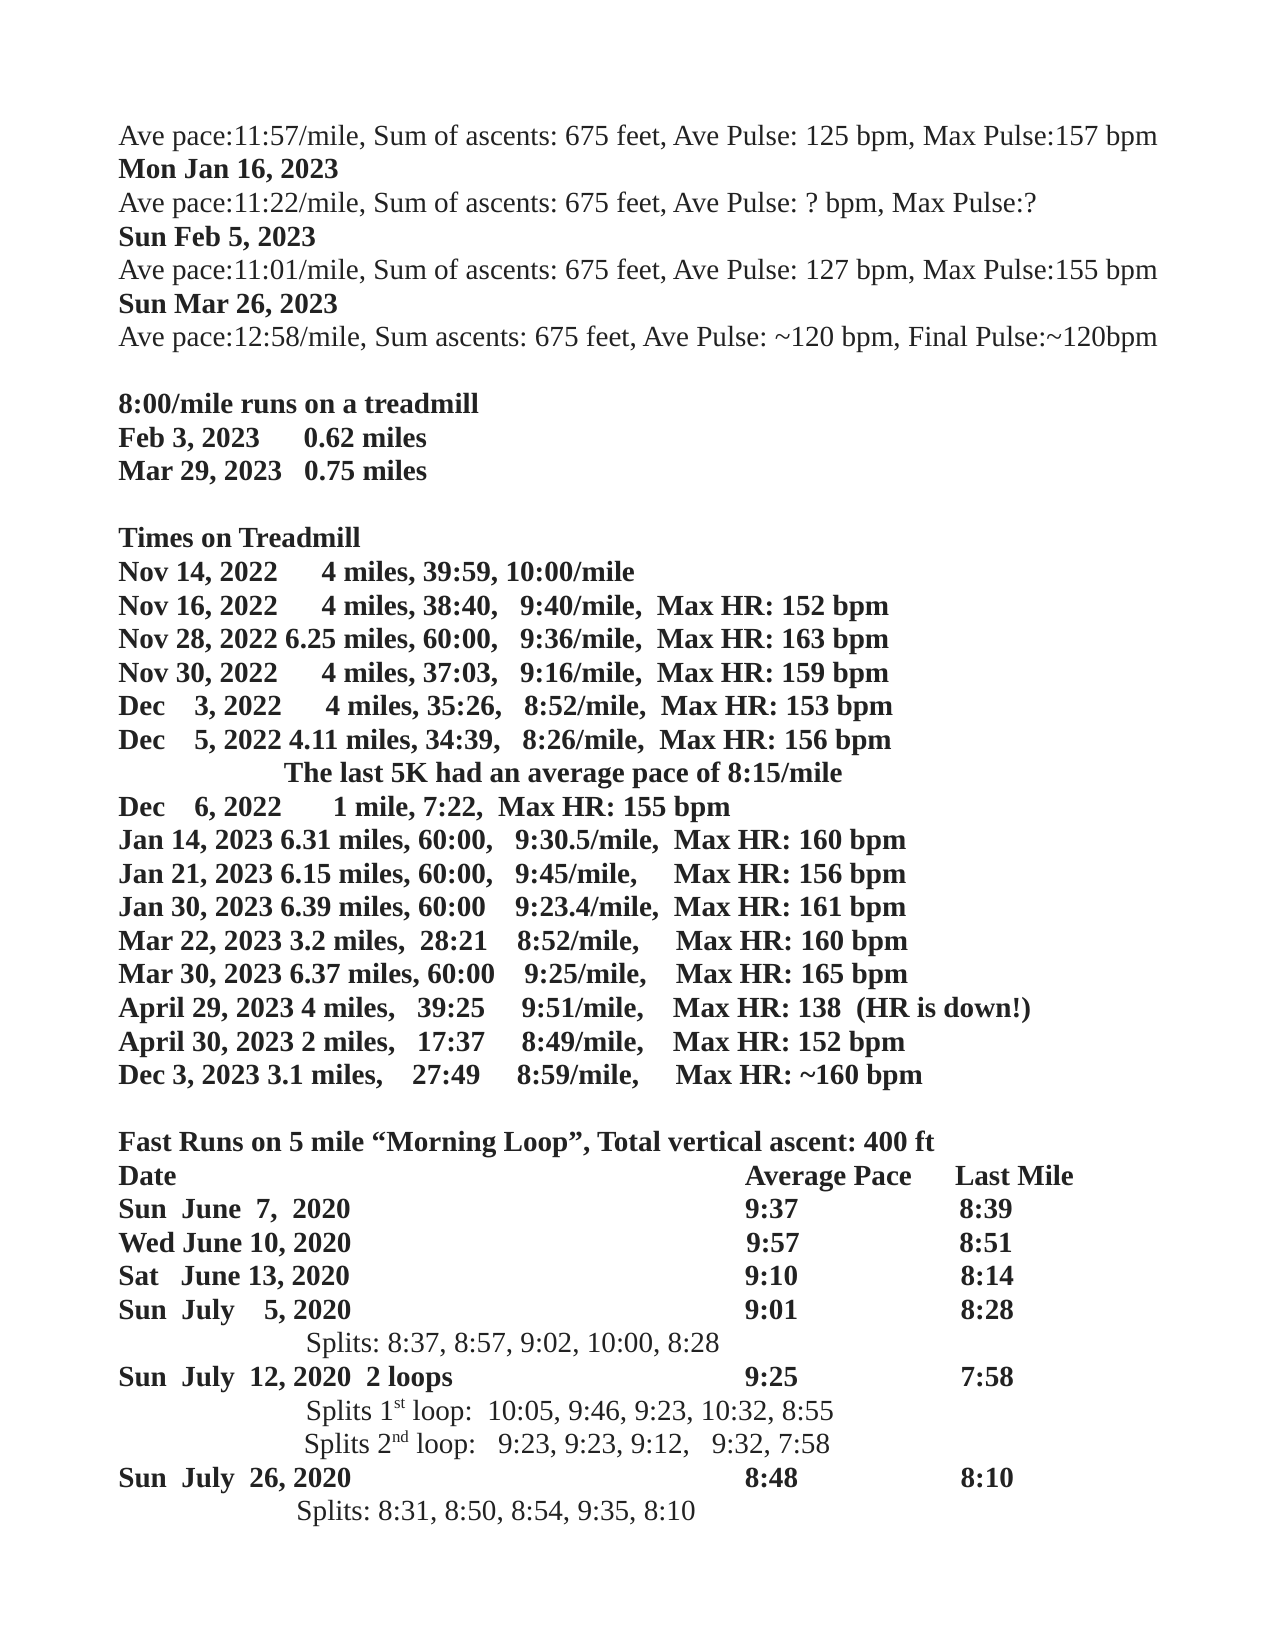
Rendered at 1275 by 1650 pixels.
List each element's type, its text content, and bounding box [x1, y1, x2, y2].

text Nov 14, 2022 4 miles, 39:59, 10:00/mile [118, 554, 1161, 588]
text Nov 30, 2022 4 miles, 37:03, 9:16/mile, Max HR: 159 bpm [118, 655, 1161, 688]
text Ave pace:11:22/mile, Sum of ascents: 675 feet, Ave Pulse: ? bpm, Max Pulse:? [118, 185, 1161, 219]
text Jan 21, 2023 6.15 miles, 60:00, 9:45/mile, Max HR: 156 bpm [118, 856, 1161, 889]
text Splits 2nd loop: 9:23, 9:23, 9:12, 9:32, 7:58 [118, 1426, 1161, 1460]
text Mar 30, 2023 6.37 miles, 60:00 9:25/mile, Max HR: 165 bpm [118, 957, 1161, 990]
text 8:00/mile runs on a treadmill [118, 386, 1161, 420]
text Jan 14, 2023 6.31 miles, 60:00, 9:30.5/mile, Max HR: 160 bpm [118, 822, 1161, 856]
text Sun Mar 26, 2023 [118, 286, 1161, 319]
text Date Average Pace Last Mile [118, 1158, 1161, 1191]
text Sun June 7, 2020 9:37 8:39 [118, 1191, 1161, 1225]
text The last 5K had an average pace of 8:15/mile [118, 755, 1161, 789]
text Jan 30, 2023 6.39 miles, 60:00 9:23.4/mile, Max HR: 161 bpm [118, 889, 1161, 923]
text Dec 3, 2023 3.1 miles, 27:49 8:59/mile, Max HR: ~160 bpm [118, 1057, 1161, 1091]
text April 29, 2023 4 miles, 39:25 9:51/mile, Max HR: 138 (HR is down!) [118, 990, 1161, 1024]
text April 30, 2023 2 miles, 17:37 8:49/mile, Max HR: 152 bpm [118, 1024, 1161, 1057]
text Sat June 13, 2020 9:10 8:14 Sun July 5, 2020 9:01 8:28 Splits: 8:37, 8:57, 9:02, 10:00, 8:28 Sun July 12, 2020 2 loops 9:25 7:58 Splits 1st loop: 10:05, 9:46, 9:23, 10:32, 8:55 [118, 1258, 1161, 1426]
text Mar 22, 2023 3.2 miles, 28:21 8:52/mile, Max HR: 160 bpm [118, 923, 1161, 957]
text Dec 3, 2022 4 miles, 35:26, 8:52/mile, Max HR: 153 bpm [118, 688, 1161, 722]
text Dec 5, 2022 4.11 miles, 34:39, 8:26/mile, Max HR: 156 bpm [118, 722, 1161, 755]
text Dec 6, 2022 1 mile, 7:22, Max HR: 155 bpm [118, 789, 1161, 822]
text Ave pace:11:57/mile, Sum of ascents: 675 feet, Ave Pulse: 125 bpm, Max Pulse:157 bpm [118, 118, 1161, 152]
text Wed June 10, 2020 9:57 8:51 [118, 1225, 1161, 1258]
text Nov 16, 2022 4 miles, 38:40, 9:40/mile, Max HR: 152 bpm [118, 588, 1161, 621]
text Mar 29, 2023 0.75 miles [118, 453, 1161, 487]
text Fast Runs on 5 mile “Morning Loop”, Total vertical ascent: 400 ft [118, 1124, 1161, 1158]
text Times on Treadmill [118, 521, 1161, 554]
text Ave pace:12:58/mile, Sum ascents: 675 feet, Ave Pulse: ~120 bpm, Final Pulse:~120bpm [118, 319, 1161, 353]
text Mon Jan 16, 2023 [118, 152, 1161, 185]
text Sun July 26, 2020 8:48 8:10 Splits: 8:31, 8:50, 8:54, 9:35, 8:10 [118, 1460, 1161, 1527]
text Sun Feb 5, 2023 [118, 219, 1161, 252]
text Nov 28, 2022 6.25 miles, 60:00, 9:36/mile, Max HR: 163 bpm [118, 621, 1161, 655]
text Feb 3, 2023 0.62 miles [118, 420, 1161, 453]
text Ave pace:11:01/mile, Sum of ascents: 675 feet, Ave Pulse: 127 bpm, Max Pulse:155 bpm [118, 252, 1161, 286]
